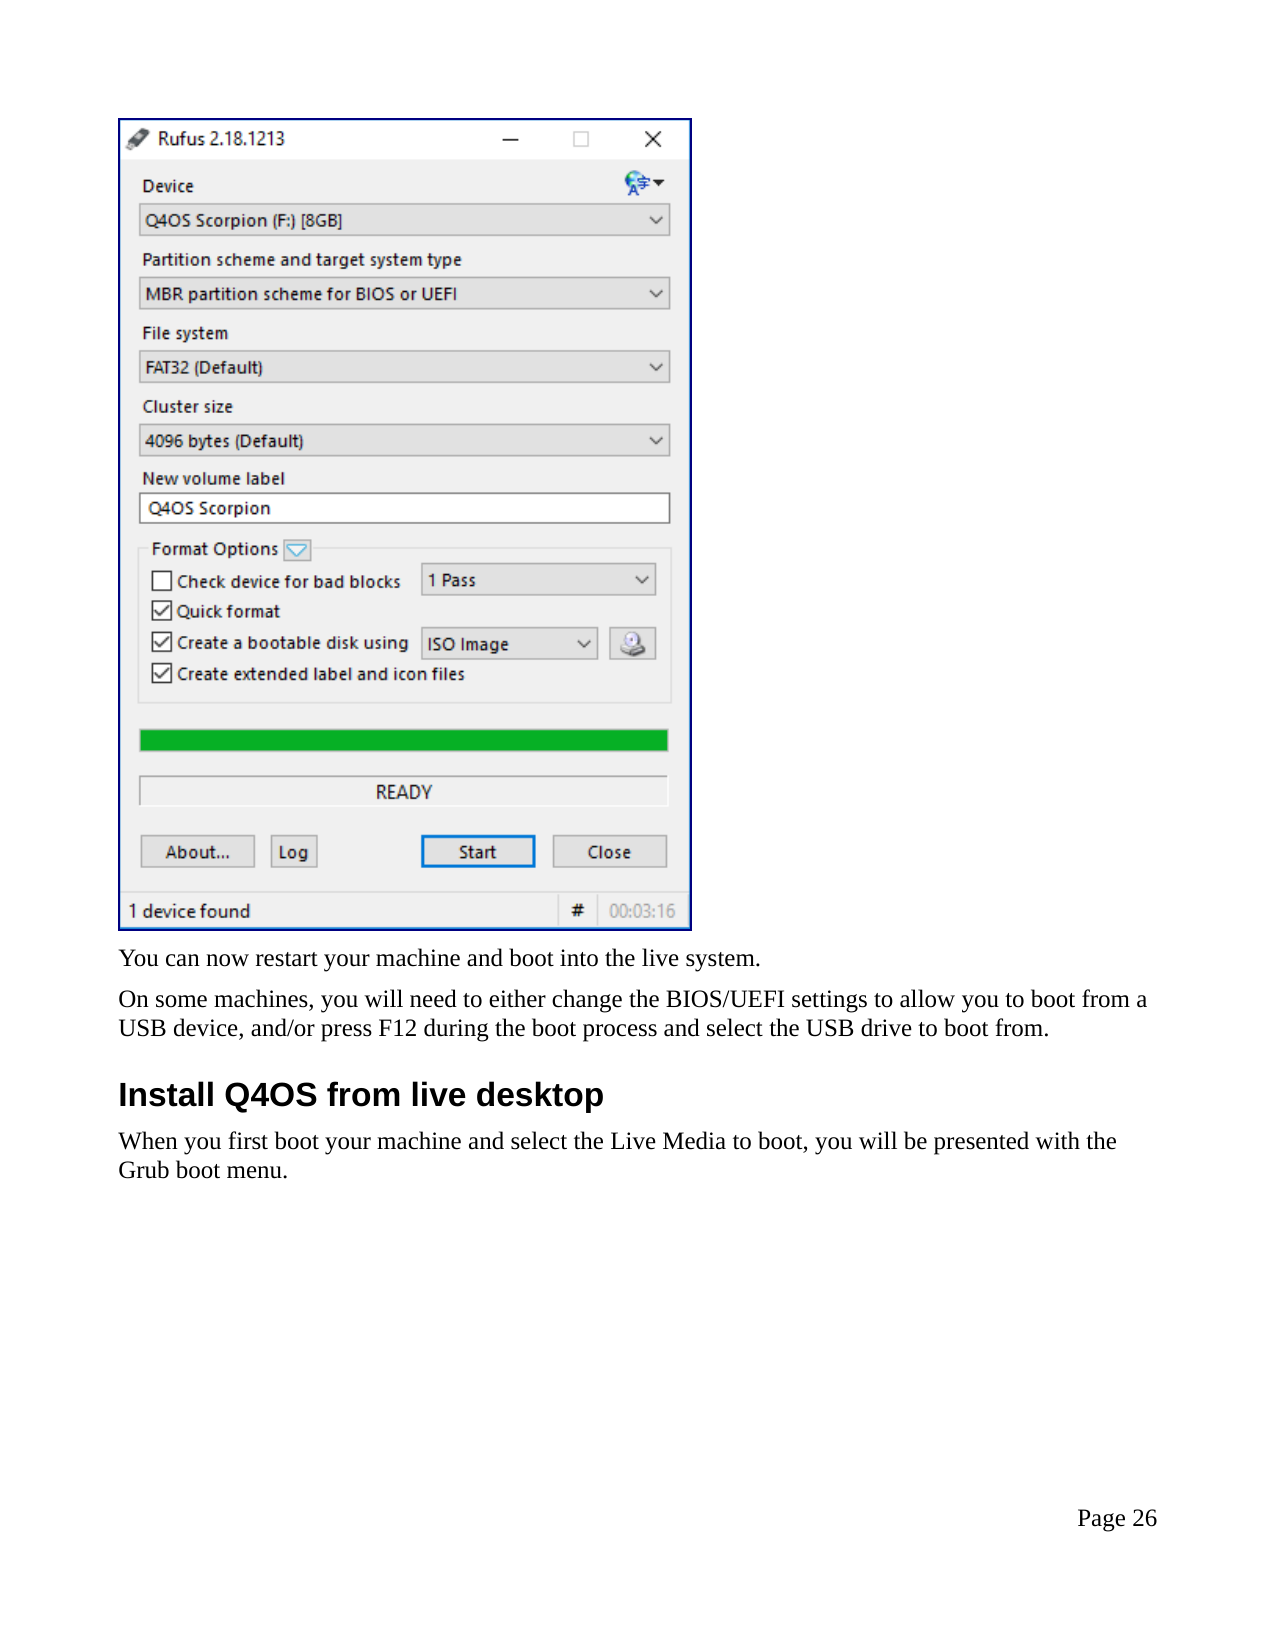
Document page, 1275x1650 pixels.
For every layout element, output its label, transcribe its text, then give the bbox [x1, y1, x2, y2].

subtitle Install Q4OS from live desktop [118, 1075, 1157, 1114]
picture [120, 120, 690, 929]
text You can now restart your machine and boot into the live system. [118, 943, 1157, 972]
text When you first boot your machine and select the Live Media to boot, you will be presented with the Grub boot menu. [118, 1126, 1157, 1184]
text On some machines, you will need to either change the BIOS/UEFI settings to allow you to boot from a USB device, and/or press F12 during the boot process and select the USB drive to boot from. [118, 984, 1157, 1042]
